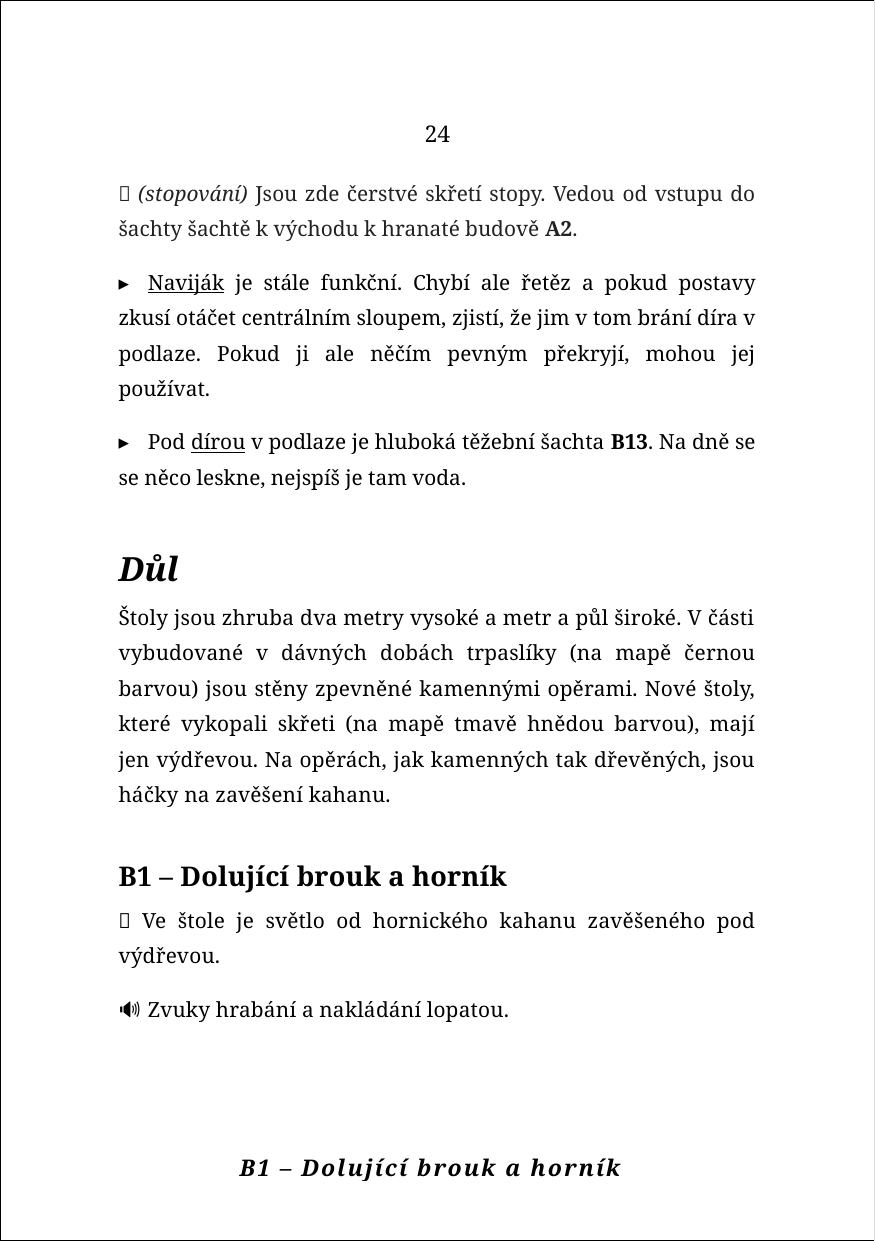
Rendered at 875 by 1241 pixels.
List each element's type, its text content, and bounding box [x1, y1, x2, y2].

text 🔊 Zvuky hrabání a nakládání lopatou. [118, 995, 756, 1023]
text 💡 Ve štole je světlo od hornického kahanu zavěšeného pod výdřevou. [118, 906, 756, 970]
text Štoly jsou zhruba dva metry vysoké a metr a půl široké. V části vybudované v dávných dobách trpaslíky (na mapě černou barvou) jsou stěny zpevněné kamennými opěrami. Nové štoly, které vykopali skřeti (na mapě tmavě hnědou barvou), mají jen výdřevou. Na opěrách, jak kamenných tak dřevěných, jsou háčky na zavěšení kahanu. [118, 603, 756, 809]
text ▸ Naviják je stále funkční. Chybí ale řetěz a pokud postavy zkusí otáčet centrálním sloupem, zjistí, že jim v tom brání díra v podlaze. Pokud ji ale něčím pevným překryjí, mohou jej používat. [118, 268, 756, 403]
text 👣 (stopování) Jsou zde čerstvé skřetí stopy. Vedou od vstupu do šachty šachtě k východu k hranaté budově A2. [118, 179, 756, 243]
subtitle B1 – Dolující brouk a horník [118, 857, 756, 894]
text ▸ Pod dírou v podlaze je hluboká těžební šachta B13. Na dně se se něco leskne, nejspíš je tam voda. [118, 427, 756, 491]
subtitle Důl [118, 546, 756, 591]
